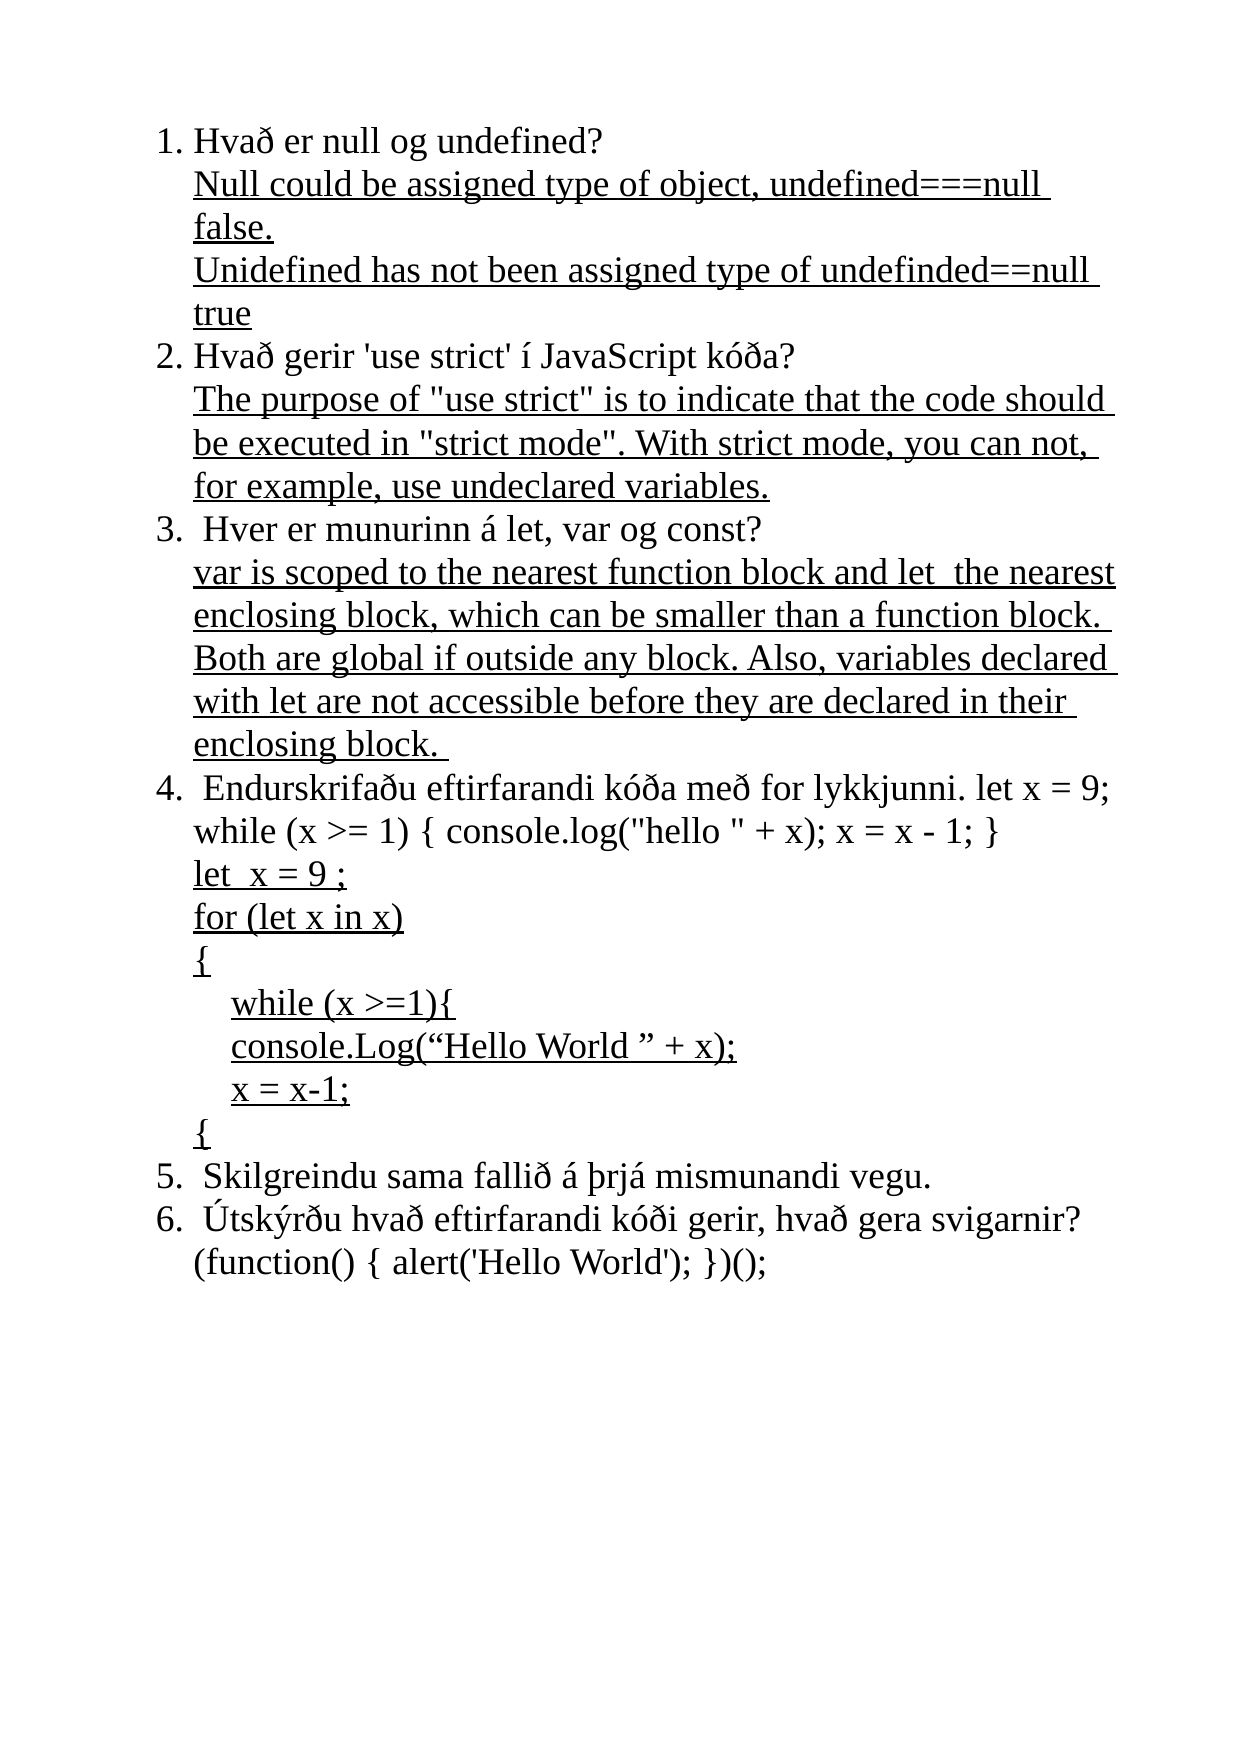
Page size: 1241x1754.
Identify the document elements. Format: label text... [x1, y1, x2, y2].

list Hvað er null og undefined? [156, 118, 1122, 161]
list Skilgreindu sama fallið á þrjá mismunandi vegu. [156, 1153, 1122, 1196]
list x = x-1; [193, 1067, 1122, 1110]
list Hvað gerir 'use strict' í JavaScript kóða? [156, 334, 1122, 377]
list Null could be assigned type of object, undefined===null false. [156, 161, 1122, 247]
list { [156, 1110, 1122, 1153]
list Endurskrifaðu eftirfarandi kóða með for lykkjunni. let x = 9; while (x >= 1) { console.log("hello " + x); x = x - 1; } [156, 765, 1122, 851]
list Hver er munurinn á let, var og const? [156, 506, 1122, 549]
list Útskýrðu hvað eftirfarandi kóði gerir, hvað gera svigarnir? (function() { alert('Hello World'); })(); [156, 1196, 1122, 1282]
list let x = 9 ; [156, 851, 1122, 894]
list { [156, 937, 1122, 981]
list for (let x in x) [156, 894, 1122, 937]
list while (x >=1){ [193, 981, 1122, 1024]
list var is scoped to the nearest function block and let the nearest enclosing block, which can be smaller than a function block. Both are global if outside any block. Also, variables declared with let are not accessible before they are declared in their enclosing block. [156, 549, 1122, 765]
list Unidefined has not been assigned type of undefinded==null true [156, 247, 1122, 334]
list console.Log(“Hello World ” + x); [193, 1024, 1122, 1067]
list The purpose of "use strict" is to indicate that the code should be executed in "strict mode". With strict mode, you can not, for example, use undeclared variables. [156, 377, 1122, 506]
